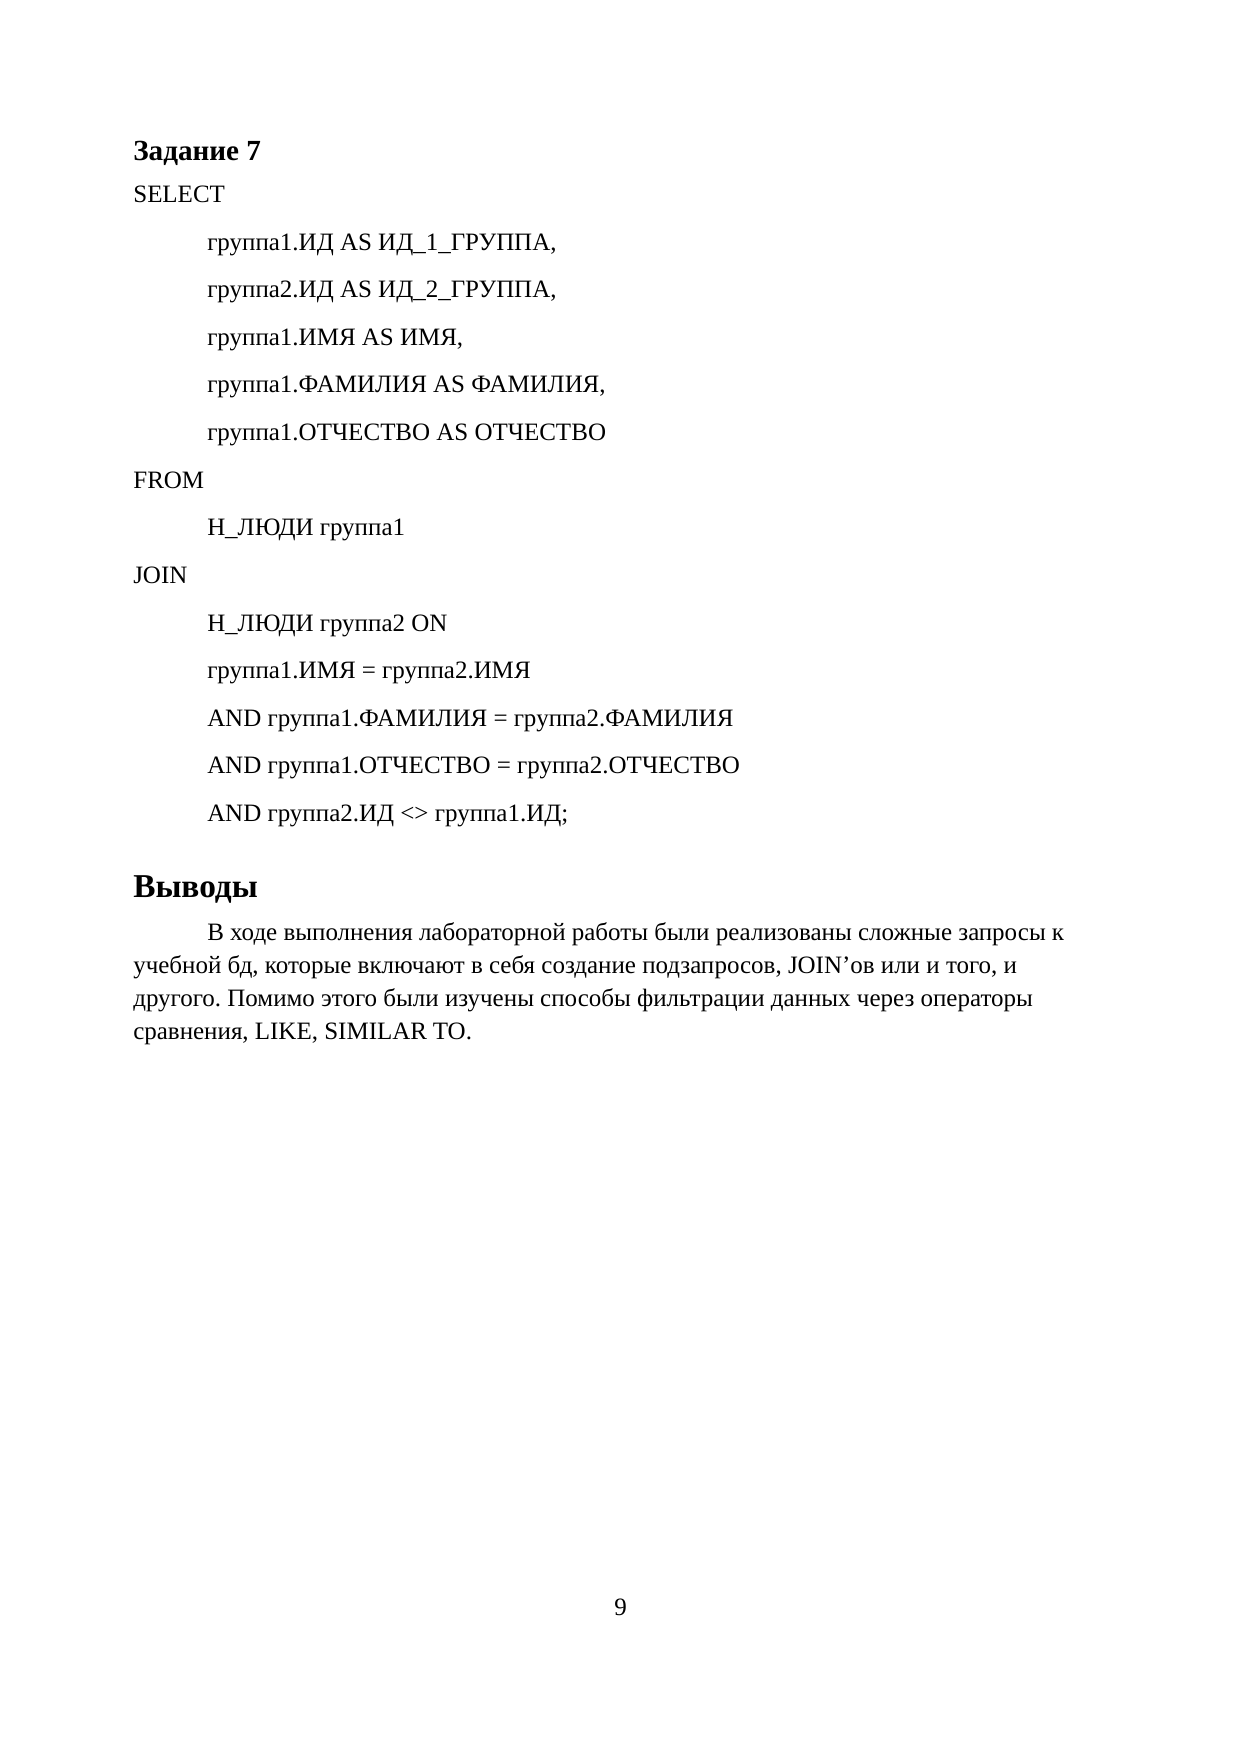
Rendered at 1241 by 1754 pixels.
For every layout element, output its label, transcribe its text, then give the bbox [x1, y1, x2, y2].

text группа1.ОТЧЕСТВО AS ОТЧЕСТВО [133, 417, 1107, 446]
text группа1.ФАМИЛИЯ AS ФАМИЛИЯ, [133, 369, 1107, 398]
text Н_ЛЮДИ группа1 [133, 512, 1107, 541]
text FROM [133, 465, 1107, 493]
text SELECT [133, 179, 1107, 208]
text JOIN [133, 560, 1107, 589]
text группа1.ИД AS ИД_1_ГРУППА, [133, 227, 1107, 256]
subtitle Выводы [133, 866, 1107, 905]
text AND группа1.ОТЧЕСТВО = группа2.ОТЧЕСТВО [133, 750, 1107, 779]
text группа1.ИМЯ = группа2.ИМЯ [133, 655, 1107, 684]
text В ходе выполнения лабораторной работы были реализованы сложные запросы к учебной бд, которые включают в себя создание подзапросов, JOIN’ов или и того, и другого. Помимо этого были изучены способы фильтрации данных через операторы сравнения, LIKE, SIMILAR TO. [133, 917, 1107, 1045]
text группа1.ИМЯ AS ИМЯ, [133, 322, 1107, 351]
subtitle Задание 7 [133, 133, 1107, 167]
text группа2.ИД AS ИД_2_ГРУППА, [133, 274, 1107, 303]
text AND группа2.ИД <> группа1.ИД; [133, 798, 1107, 827]
text AND группа1.ФАМИЛИЯ = группа2.ФАМИЛИЯ [133, 703, 1107, 732]
text Н_ЛЮДИ группа2 ON [133, 608, 1107, 636]
